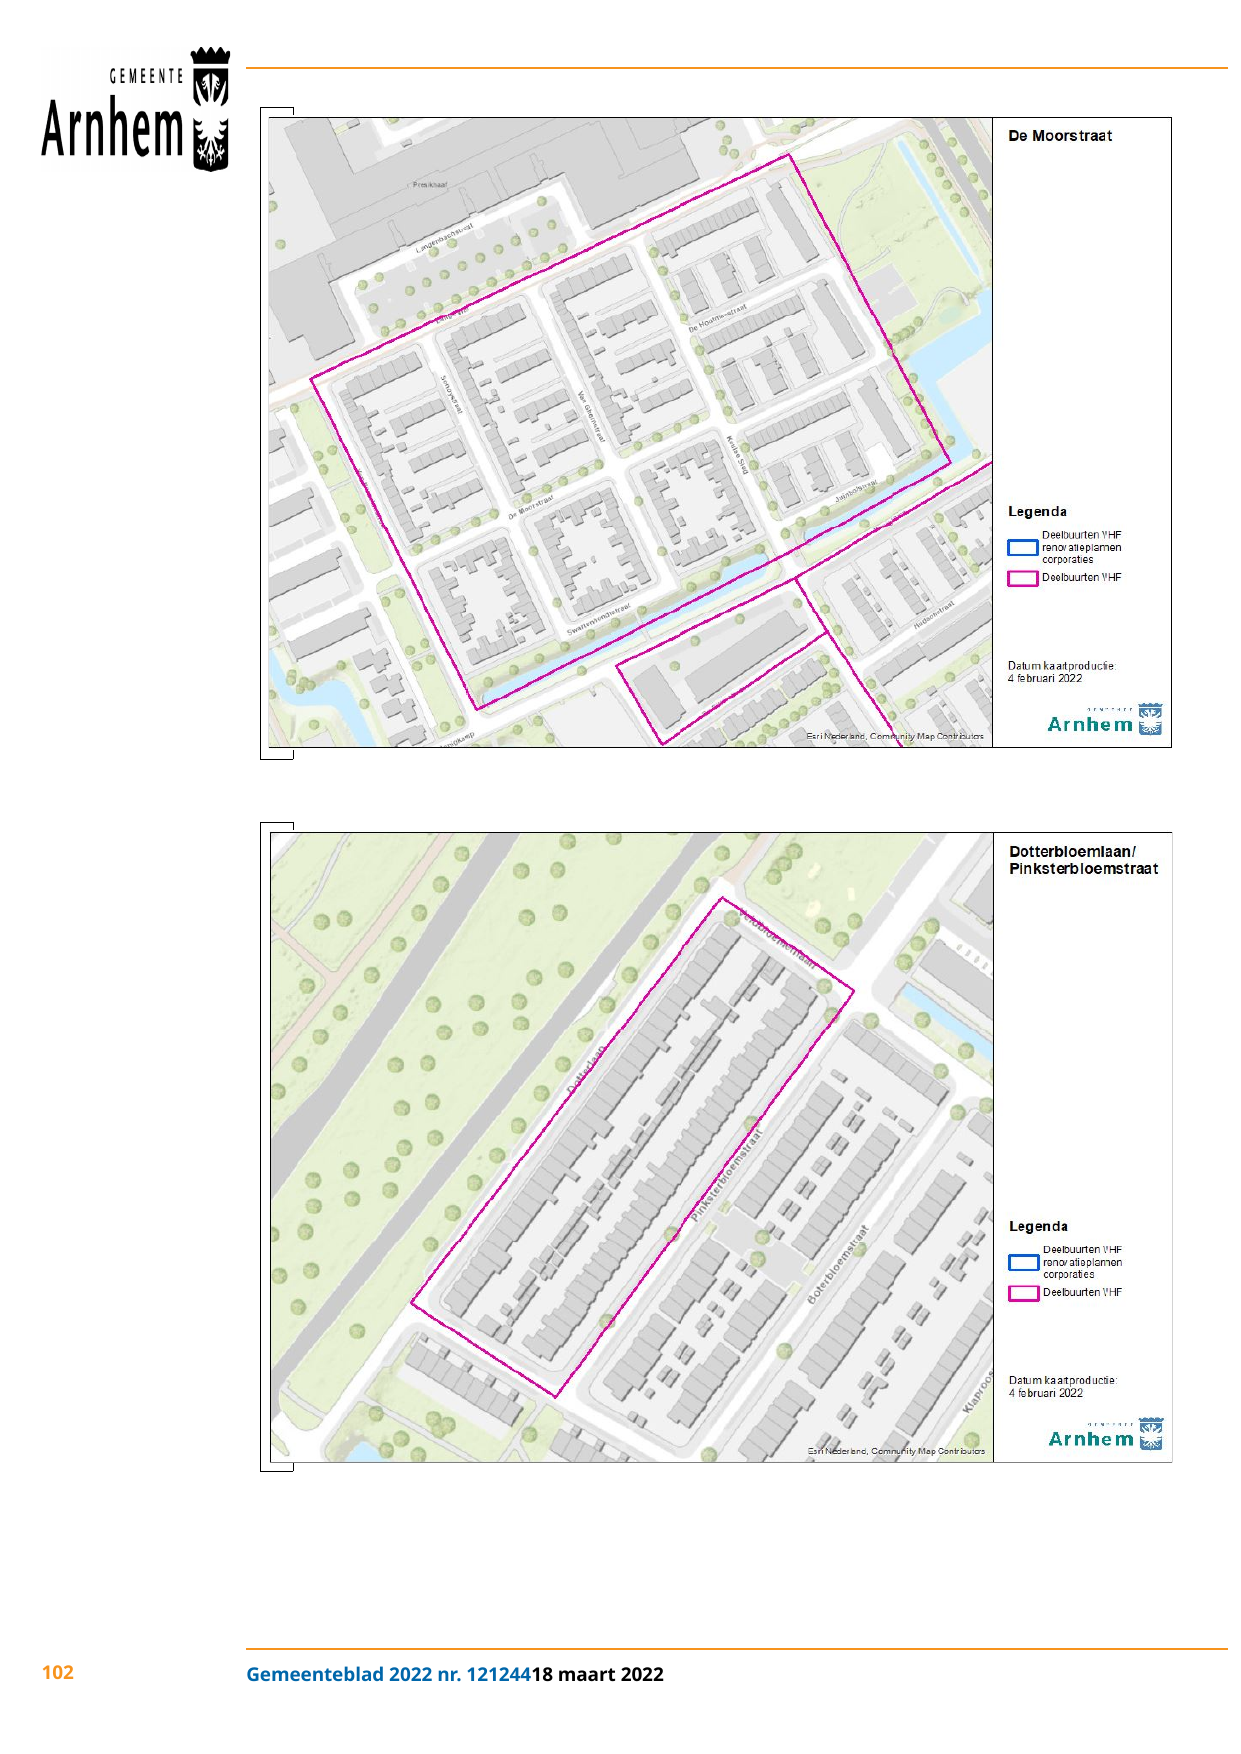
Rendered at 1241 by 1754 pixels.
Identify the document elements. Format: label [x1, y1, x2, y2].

picture [268, 830, 1173, 1463]
picture [41, 47, 231, 172]
picture [268, 115, 1173, 750]
